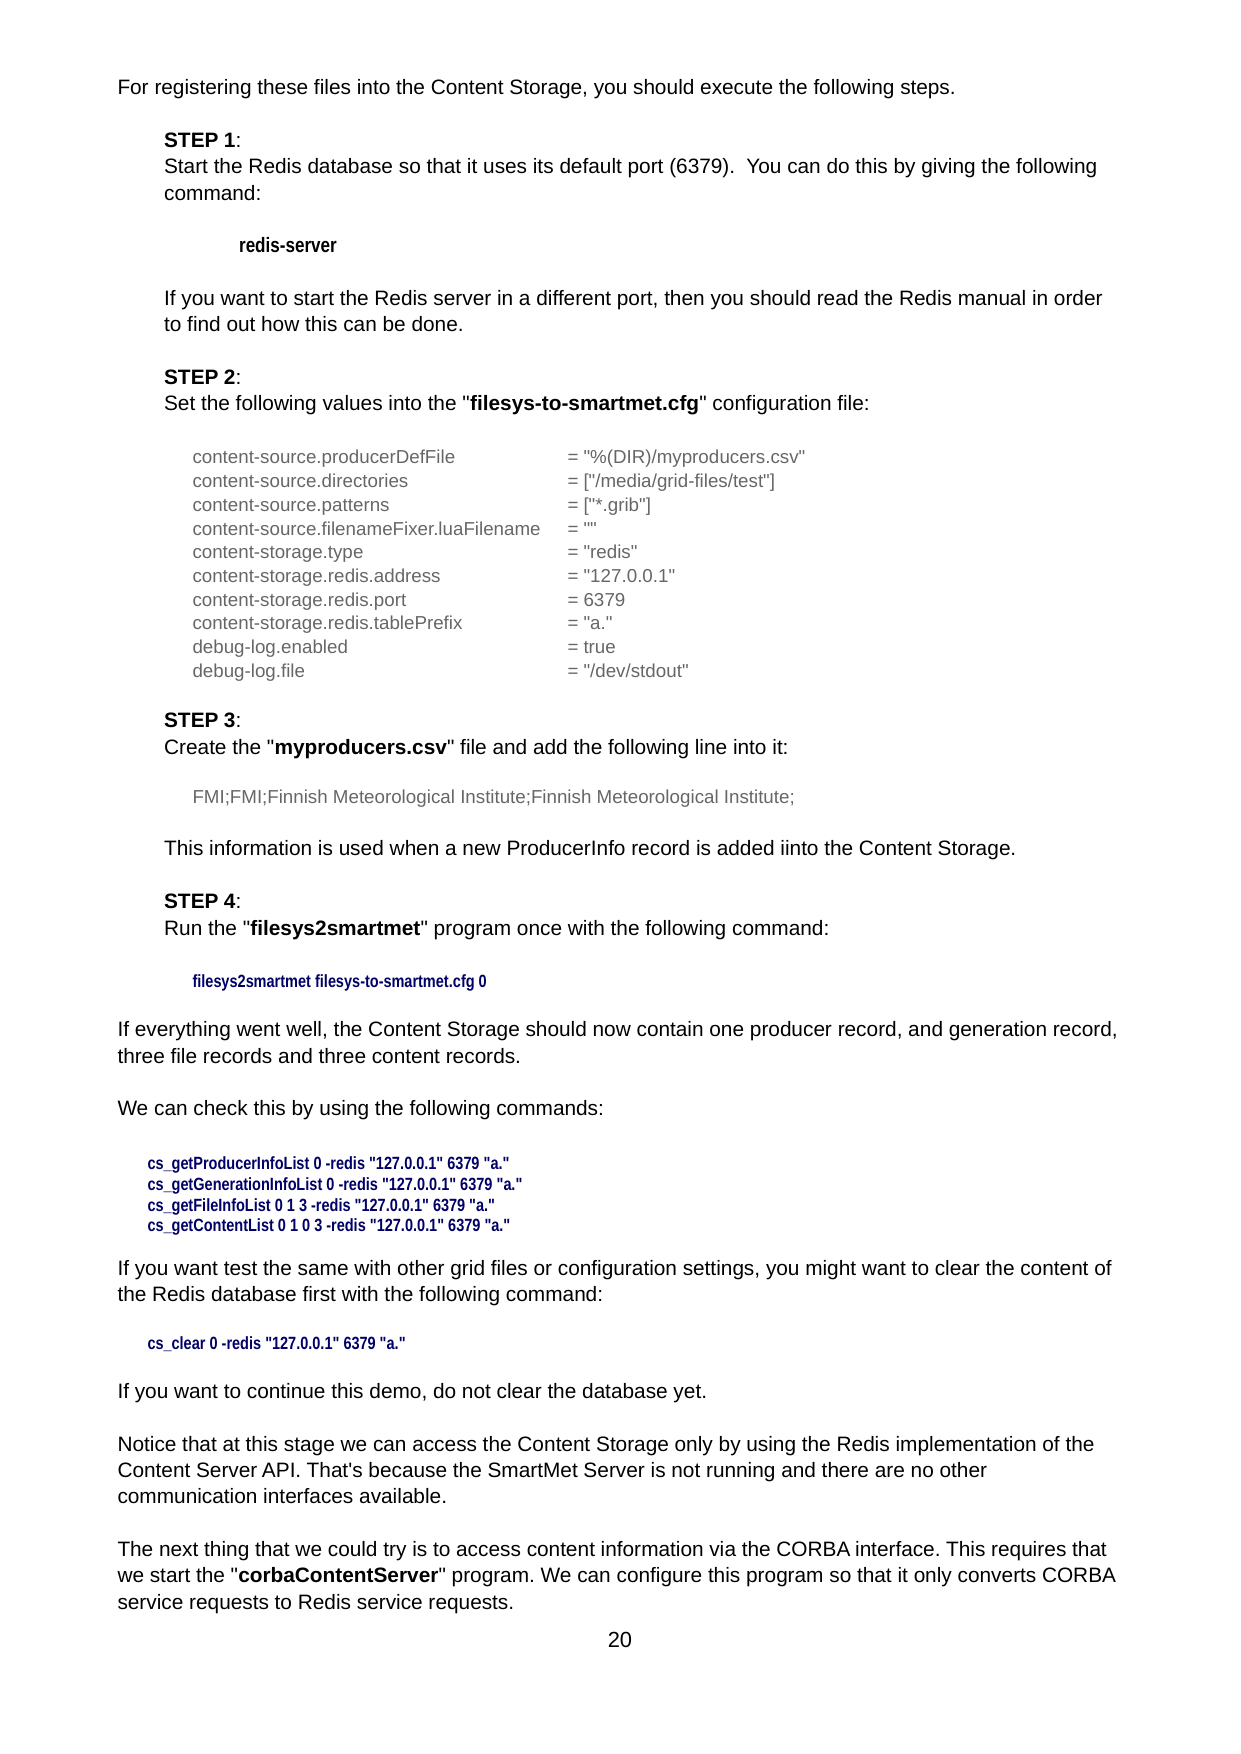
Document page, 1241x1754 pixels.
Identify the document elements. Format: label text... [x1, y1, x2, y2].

text filesys2smartmet filesys-to-smartmet.cfg 0 [117, 967, 1122, 992]
text Set the following values into the "filesys-to-smartmet.cfg" configuration file: [164, 391, 1122, 415]
text cs_clear 0 -redis "127.0.0.1" 6379 "a." [117, 1333, 1122, 1353]
text If you want to start the Redis server in a different port, then you should read the Redis manual in order to find out how this can be done. [164, 286, 1122, 336]
text content-storage.redis.address = "127.0.0.1" [117, 565, 1122, 586]
text Notice that at this stage we can access the Content Storage only by using the Redis implementation of the Content Server API. That's because the SmartMet Server is not running and there are no other communication interfaces available. [117, 1431, 1122, 1508]
text cs_getGenerationInfoList 0 -redis "127.0.0.1" 6379 "a." [117, 1174, 1122, 1194]
text Create the "myproducers.csv" file and add the following line into it: [164, 735, 1122, 759]
text debug-log.file = "/dev/stdout" [117, 659, 1122, 681]
text We can check this by using the following commands: [117, 1096, 1122, 1120]
text STEP 2: [164, 365, 1122, 389]
text Run the "filesys2smartmet" program once with the following command: [164, 915, 1122, 939]
text cs_getProducerInfoList 0 -redis "127.0.0.1" 6379 "a." [117, 1149, 1122, 1174]
text If everything went well, the Content Storage should now contain one producer record, and generation record, three file records and three content records. [117, 1017, 1122, 1067]
text If you want to continue this demo, do not clear the database yet. [117, 1379, 1122, 1403]
text content-storage.redis.port = 6379 [117, 588, 1122, 610]
text redis-server [164, 233, 1122, 257]
text content-storage.type = "redis" [117, 541, 1122, 563]
text content-source.patterns = ["*.grib"] [117, 494, 1122, 516]
text cs_getFileInfoList 0 1 3 -redis "127.0.0.1" 6379 "a." [117, 1194, 1122, 1215]
text STEP 4: [164, 889, 1122, 913]
text content-source.producerDefFile = "%(DIR)/myproducers.csv" [117, 444, 1122, 468]
text For registering these files into the Content Storage, you should execute the following steps. [117, 75, 1122, 99]
text Start the Redis database so that it uses its default port (6379). You can do this by giving the following command: [164, 154, 1122, 204]
text content-source.filenameFixer.luaFilename = "" [117, 518, 1122, 539]
text STEP 1: [164, 128, 1122, 152]
text cs_getContentList 0 1 0 3 -redis "127.0.0.1" 6379 "a." [117, 1215, 1122, 1235]
text This information is used when a new ProducerInfo record is added iinto the Content Storage. [164, 836, 1122, 860]
text content-source.directories = ["/media/grid-files/test"] [117, 470, 1122, 492]
text STEP 3: [164, 708, 1122, 732]
text debug-log.enabled = true [117, 636, 1122, 657]
text If you want test the same with other grid files or configuration settings, you might want to clear the content of the Redis database first with the following command: [117, 1255, 1122, 1306]
text FMI;FMI;Finnish Meteorological Institute;Finnish Meteorological Institute; [117, 786, 1122, 808]
text content-storage.redis.tablePrefix = "a." [117, 612, 1122, 634]
text The next thing that we could try is to access content information via the CORBA interface. This requires that we start the "corbaContentServer" program. We can configure this program so that it only converts CORBA service requests to Redis service requests. [117, 1537, 1122, 1613]
